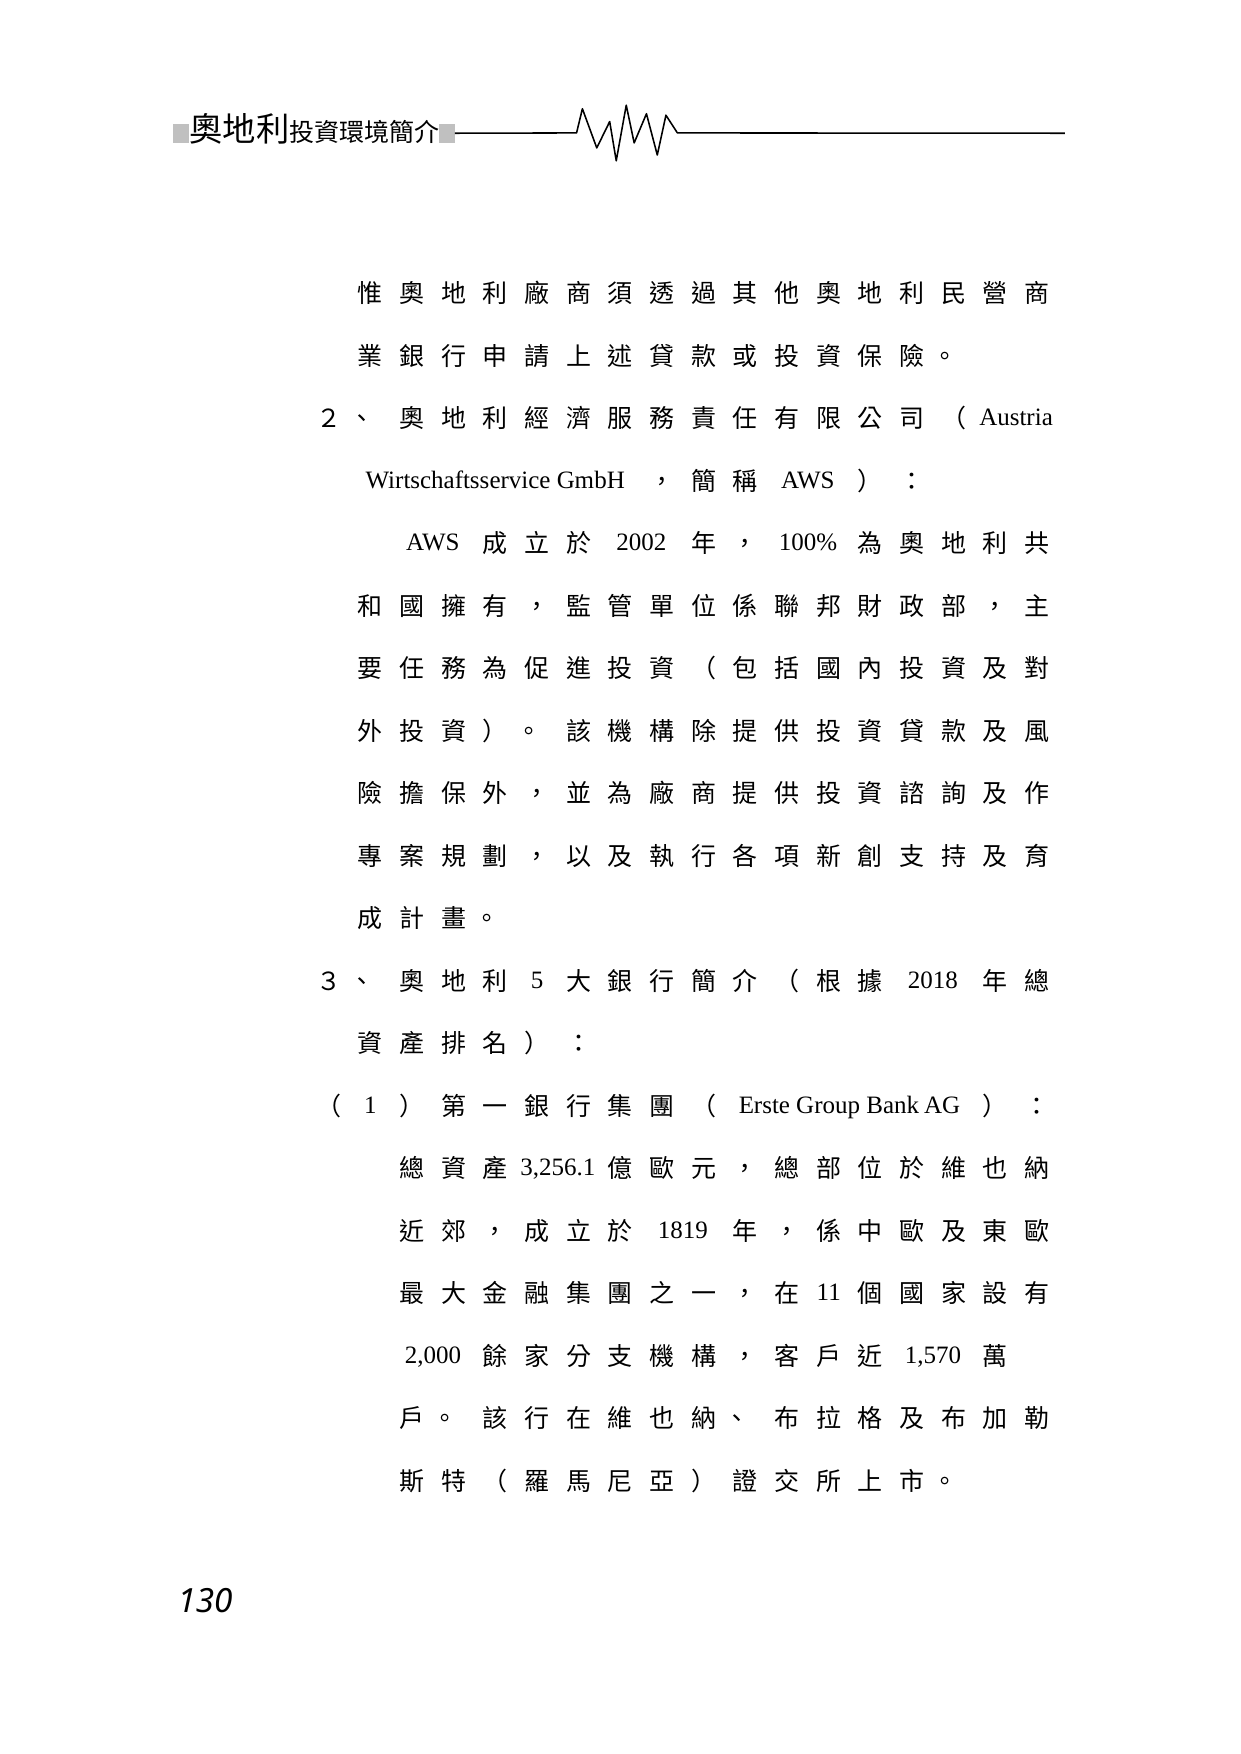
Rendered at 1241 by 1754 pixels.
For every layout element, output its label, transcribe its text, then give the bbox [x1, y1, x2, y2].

text 惟奧地利廠商須透過其他奧地利民營商業銀行申請上述貸款或投資保險。 [330, 250, 1058, 375]
text ３、奧地利5大銀行簡介（根據2018年總資產排名）： [281, 938, 1058, 1063]
text （1）第一銀行集團（Erste Group Bank AG）：總資產3,256.1億歐元，總部位於維也納近郊，成立於1819年，係中歐及東歐最大金融集團之一，在11個國家設有2,000餘家分支機構，客戶近1,570萬戶。該行在維也納、布拉格及布加勒斯特（羅馬尼亞）證交所上市。 [306, 1063, 1058, 1500]
text ２、奧地利經濟服務責任有限公司（Austria Wirtschaftsservice GmbH，簡稱AWS）： [281, 375, 1058, 500]
text AWS成立於2002年，100%為奧地利共和國擁有，監管單位係聯邦財政部，主要任務為促進投資（包括國內投資及對外投資）。該機構除提供投資貸款及風險擔保外，並為廠商提供投資諮詢及作專案規劃，以及執行各項新創支持及育成計畫。 [330, 500, 1058, 938]
